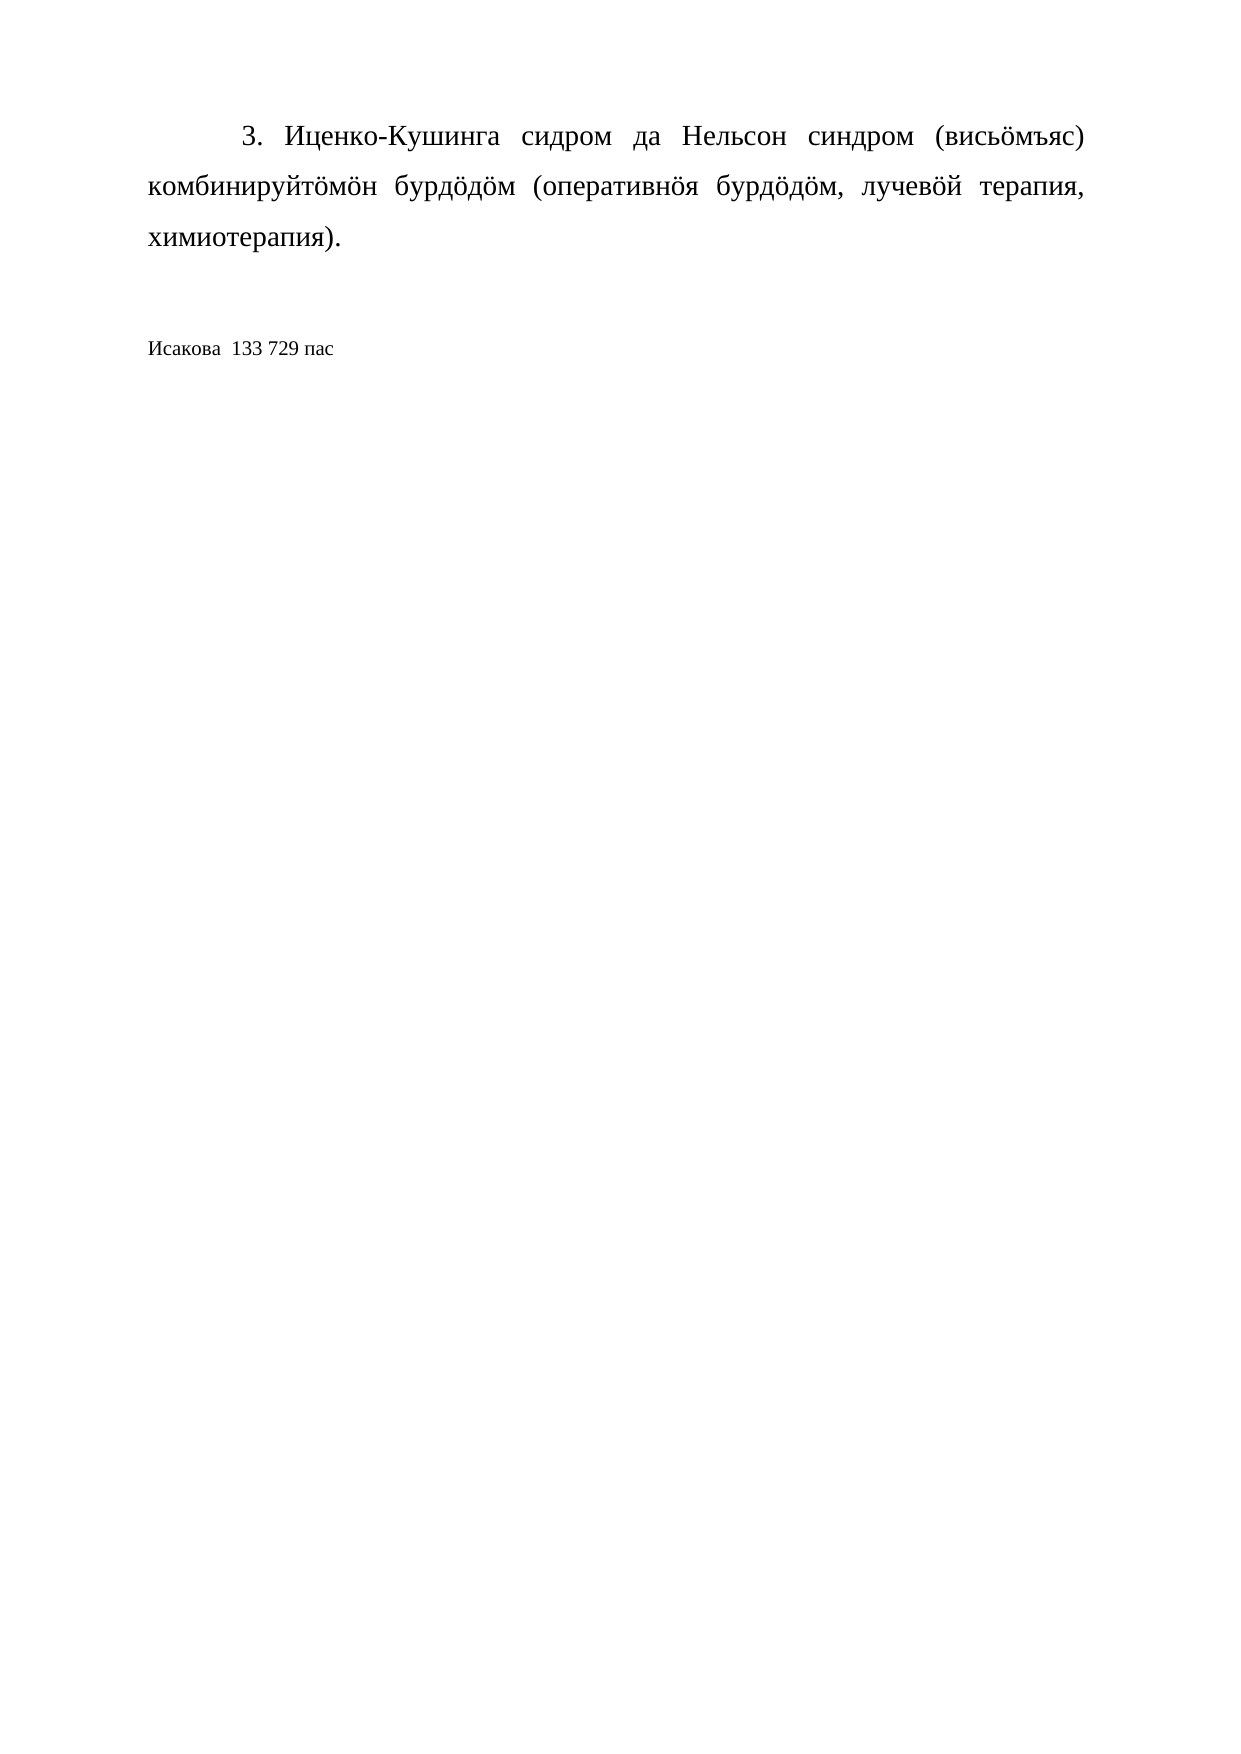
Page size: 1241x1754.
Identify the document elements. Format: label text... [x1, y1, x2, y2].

text Исакова 133 729 пас [148, 336, 1092, 360]
text 3. Иценко-Кушинга сидром да Нельсон синдром (висьöмъяс) комбинируйтöмöн бурдöдöм (оперативнöя бурдöдöм, лучевöй терапия, химиотерапия). [148, 118, 1085, 252]
